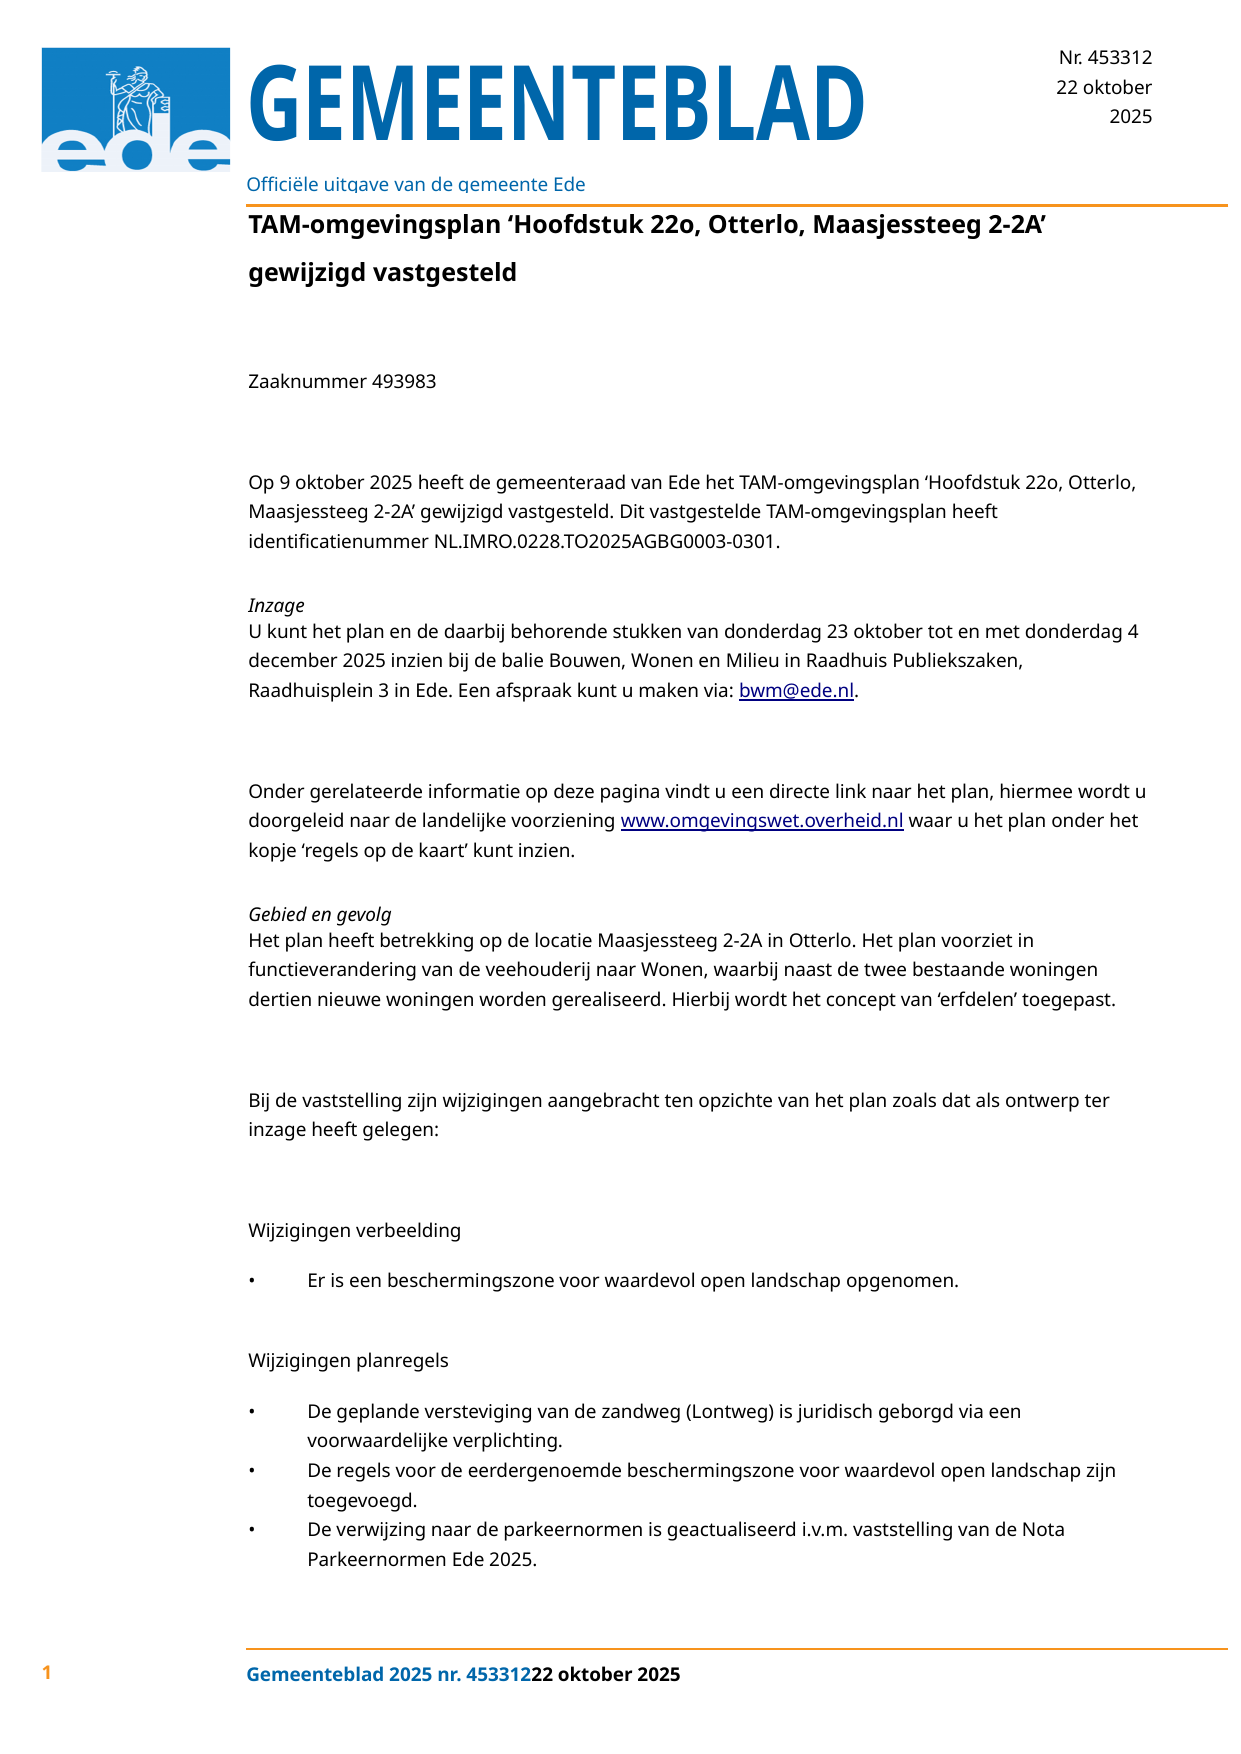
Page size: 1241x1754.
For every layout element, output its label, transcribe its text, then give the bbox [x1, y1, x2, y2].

text Zaaknummer 493983 [248, 368, 1152, 394]
text Op 9 oktober 2025 heeft de gemeenteraad van Ede het TAM-omgevingsplan ‘Hoofdstuk 22o, Otterlo, Maasjessteeg 2-2A’ gewijzigd vastgesteld. Dit vastgestelde TAM-omgevingsplan heeft identificatienummer NL.IMRO.0228.TO2025AGBG0003-0301. [248, 469, 1152, 554]
list Er is een beschermingszone voor waardevol open landschap opgenomen. [248, 1268, 1152, 1293]
list De geplande versteviging van de zandweg (Lontweg) is juridisch geborgd via een voorwaardelijke verplichting. [248, 1398, 1152, 1453]
text Onder gerelateerde informatie op deze pagina vindt u een directe link naar het plan, hiermee wordt u doorgeleid naar de landelijke voorziening www.omgevingswet.overheid.nl waar u het plan onder het kopje ‘regels op de kaart’ kunt inzien. [248, 778, 1152, 863]
list De regels voor de eerdergenoemde beschermingszone voor waardevol open landschap zijn toegevoegd. [248, 1457, 1152, 1513]
text U kunt het plan en de daarbij behorende stukken van donderdag 23 oktober tot en met donderdag 4 december 2025 inzien bij de balie Bouwen, Wonen en Milieu in Raadhuis Publiekszaken, Raadhuisplein 3 in Ede. Een afspraak kunt u maken via: bwm@ede.nl. [248, 618, 1152, 703]
text Gebied en gevolg [248, 901, 1152, 927]
text Wijzigingen verbeelding [248, 1217, 1152, 1243]
text TAM-omgevingsplan ‘Hoofdstuk 22o, Otterlo, Maasjessteeg 2-2A’ gewijzigd vastgesteld [248, 207, 1152, 288]
text Het plan heeft betrekking op de locatie Maasjessteeg 2-2A in Otterlo. Het plan voorziet in functieverandering van de veehouderij naar Wonen, waarbij naast de twee bestaande woningen dertien nieuwe woningen worden gerealiseerd. Hierbij wordt het concept van ‘erfdelen’ toegepast. [248, 927, 1152, 1012]
text Inzage [248, 592, 1152, 618]
text Bij de vaststelling zijn wijzigingen aangebracht ten opzichte van het plan zoals dat als ontwerp ter inzage heeft gelegen: [248, 1087, 1152, 1142]
text Wijzigingen planregels [248, 1348, 1152, 1373]
list De verwijzing naar de parkeernormen is geactualiseerd i.v.m. vaststelling van de Nota Parkeernormen Ede 2025. [248, 1516, 1152, 1572]
picture [41, 47, 231, 172]
